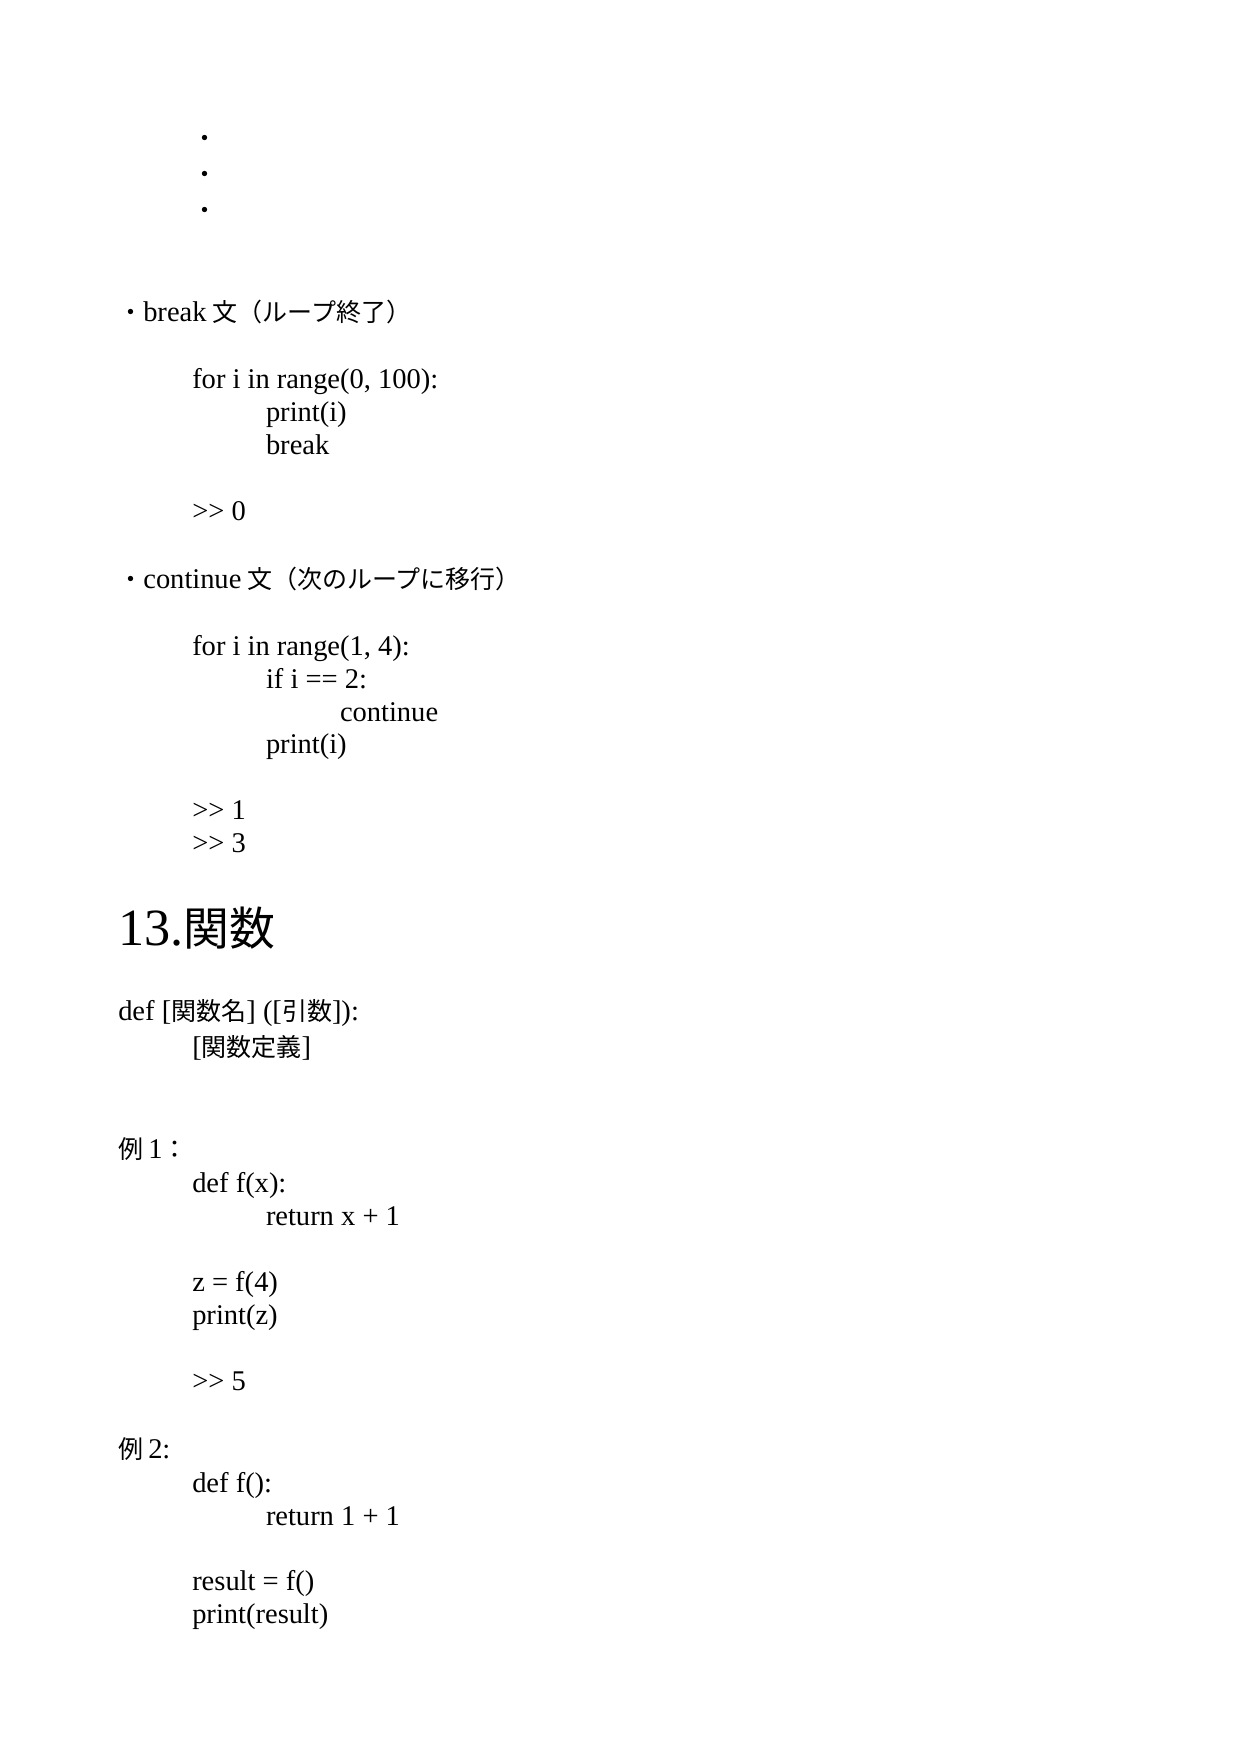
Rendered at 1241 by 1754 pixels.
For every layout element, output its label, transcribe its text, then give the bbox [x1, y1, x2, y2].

text return 1 + 1 [118, 1498, 1122, 1531]
text >> 0 [118, 493, 1122, 526]
text >> 1 [118, 793, 1122, 826]
text ・ [118, 118, 1122, 154]
text print(i) [118, 395, 1122, 428]
text return x + 1 [118, 1199, 1122, 1232]
text for i in range(1, 4): [118, 628, 1122, 661]
text 例1： [118, 1129, 1122, 1166]
text print(result) [118, 1597, 1122, 1630]
text 13.関数 [118, 892, 1122, 958]
text def [関数名] ([引数]): [118, 991, 1122, 1027]
text def f(): [118, 1465, 1122, 1498]
text >> 5 [118, 1363, 1122, 1396]
text result = f() [118, 1564, 1122, 1597]
text 例2: [118, 1429, 1122, 1465]
text >> 3 [118, 826, 1122, 859]
text print(i) [118, 727, 1122, 760]
text ・break文（ループ終了） [118, 293, 1122, 329]
text for i in range(0, 100): [118, 362, 1122, 395]
text ・ [118, 191, 1122, 227]
text continue [118, 694, 1122, 727]
text z = f(4) [118, 1264, 1122, 1297]
text break [118, 428, 1122, 461]
text if i == 2: [118, 661, 1122, 694]
text ・ [118, 154, 1122, 191]
text ・continue文（次のループに移行） [118, 559, 1122, 596]
text [関数定義] [118, 1027, 1122, 1064]
text print(z) [118, 1297, 1122, 1330]
text def f(x): [118, 1166, 1122, 1199]
